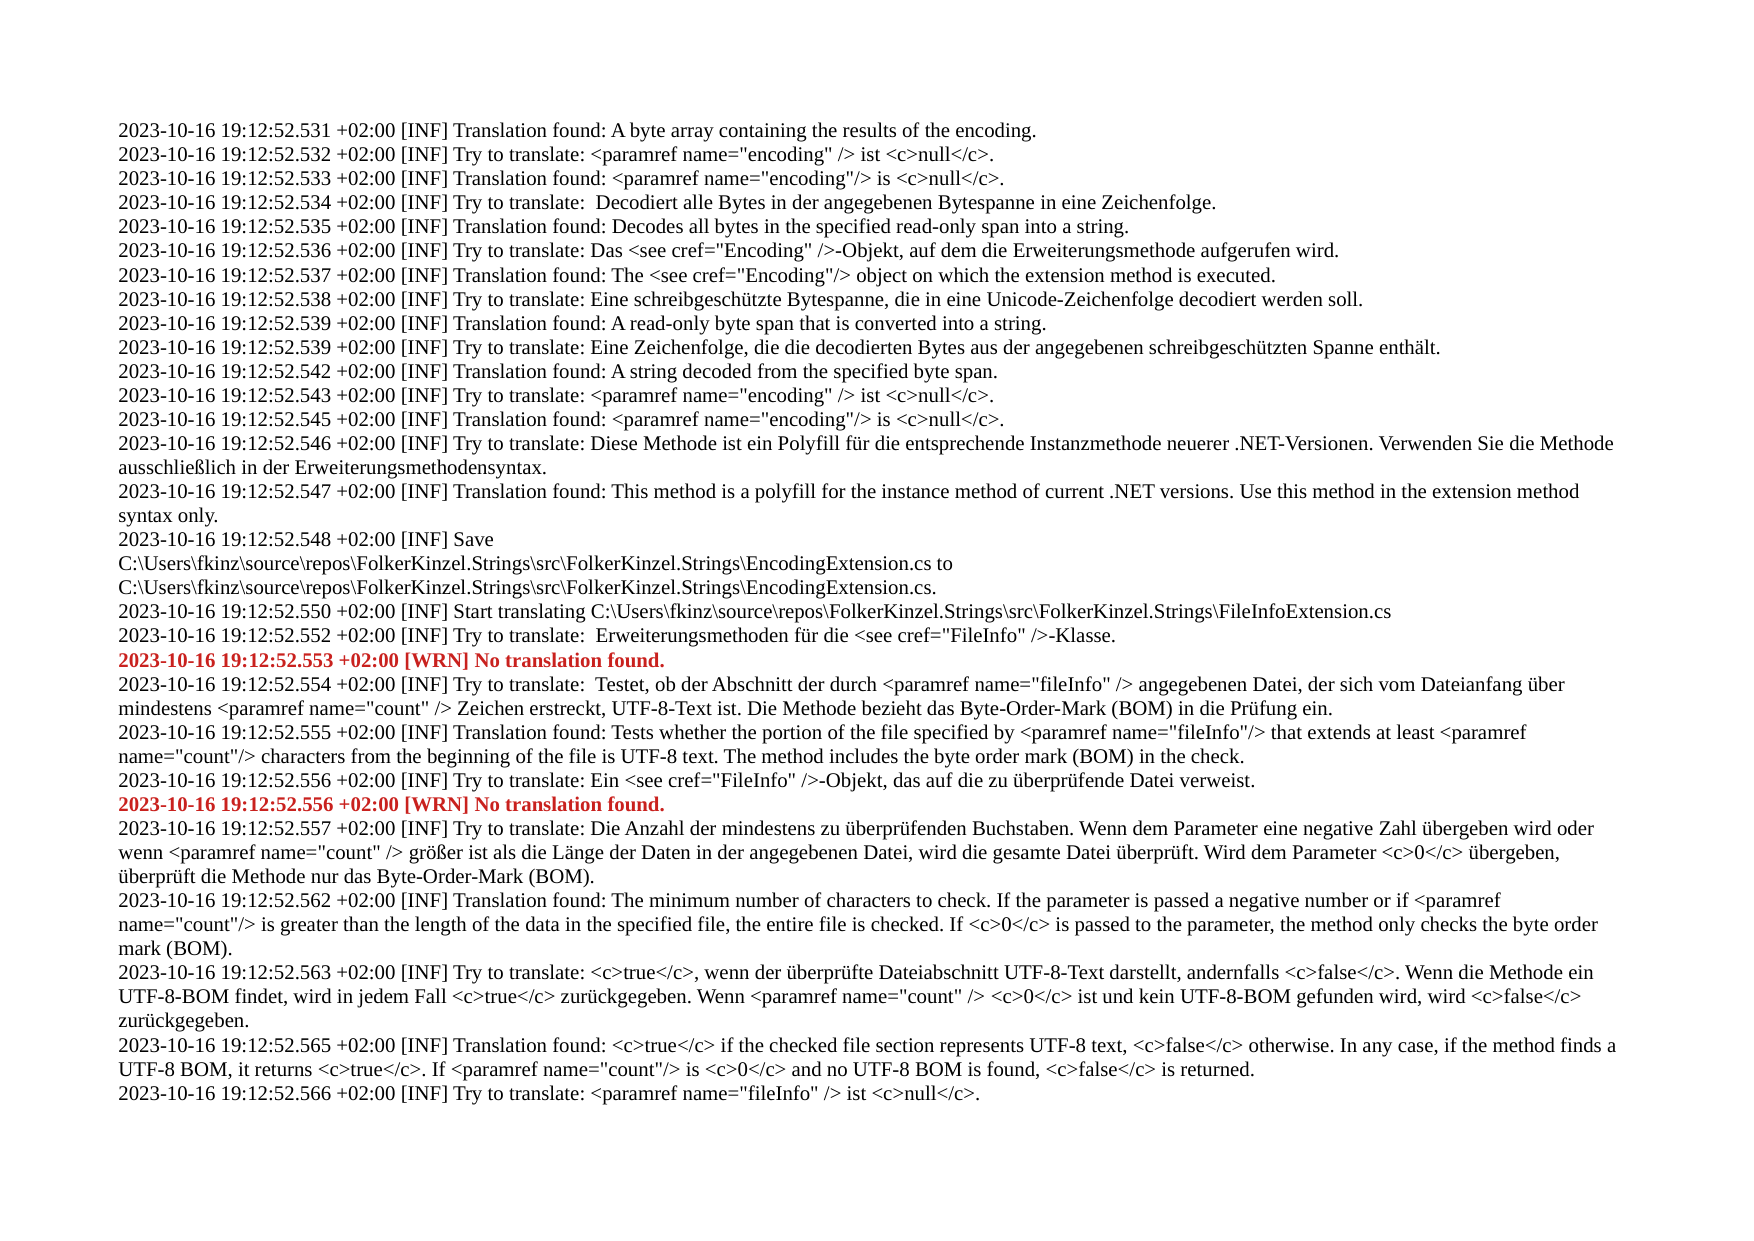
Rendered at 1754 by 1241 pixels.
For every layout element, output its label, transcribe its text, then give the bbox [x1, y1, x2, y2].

text 2023-10-16 19:12:52.547 +02:00 [INF] Translation found: This method is a polyfill for the instance method of current .NET versions. Use this method in the extension method syntax only. [118, 479, 1636, 527]
text 2023-10-16 19:12:52.556 +02:00 [WRN] No translation found. [118, 792, 1636, 816]
text 2023-10-16 19:12:52.532 +02:00 [INF] Try to translate: <paramref name="encoding" /> ist <c>null</c>. [118, 142, 1636, 166]
text 2023-10-16 19:12:52.555 +02:00 [INF] Translation found: Tests whether the portion of the file specified by <paramref name="fileInfo"/> that extends at least <paramref name="count"/> characters from the beginning of the file is UTF-8 text. The method includes the byte order mark (BOM) in the check. [118, 720, 1636, 768]
text 2023-10-16 19:12:52.554 +02:00 [INF] Try to translate: Testet, ob der Abschnitt der durch <paramref name="fileInfo" /> angegebenen Datei, der sich vom Dateianfang über mindestens <paramref name="count" /> Zeichen erstreckt, UTF-8-Text ist. Die Methode bezieht das Byte-Order-Mark (BOM) in die Prüfung ein. [118, 672, 1636, 720]
text 2023-10-16 19:12:52.535 +02:00 [INF] Translation found: Decodes all bytes in the specified read-only span into a string. [118, 214, 1636, 238]
text 2023-10-16 19:12:52.556 +02:00 [INF] Try to translate: Ein <see cref="FileInfo" />-Objekt, das auf die zu überprüfende Datei verweist. [118, 768, 1636, 792]
text 2023-10-16 19:12:52.539 +02:00 [INF] Translation found: A read-only byte span that is converted into a string. [118, 311, 1636, 335]
text 2023-10-16 19:12:52.545 +02:00 [INF] Translation found: <paramref name="encoding"/> is <c>null</c>. [118, 407, 1636, 431]
text 2023-10-16 19:12:52.557 +02:00 [INF] Try to translate: Die Anzahl der mindestens zu überprüfenden Buchstaben. Wenn dem Parameter eine negative Zahl übergeben wird oder wenn <paramref name="count" /> größer ist als die Länge der Daten in der angegebenen Datei, wird die gesamte Datei überprüft. Wird dem Parameter <c>0</c> übergeben, überprüft die Methode nur das Byte-Order-Mark (BOM). [118, 816, 1636, 888]
text 2023-10-16 19:12:52.546 +02:00 [INF] Try to translate: Diese Methode ist ein Polyfill für die entsprechende Instanzmethode neuerer .NET-Versionen. Verwenden Sie die Methode ausschließlich in der Erweiterungsmethodensyntax. [118, 431, 1636, 479]
text 2023-10-16 19:12:52.531 +02:00 [INF] Translation found: A byte array containing the results of the encoding. [118, 118, 1636, 142]
text 2023-10-16 19:12:52.539 +02:00 [INF] Try to translate: Eine Zeichenfolge, die die decodierten Bytes aus der angegebenen schreibgeschützten Spanne enthält. [118, 335, 1636, 359]
text 2023-10-16 19:12:52.538 +02:00 [INF] Try to translate: Eine schreibgeschützte Bytespanne, die in eine Unicode-Zeichenfolge decodiert werden soll. [118, 287, 1636, 311]
text 2023-10-16 19:12:52.552 +02:00 [INF] Try to translate: Erweiterungsmethoden für die <see cref="FileInfo" />-Klasse. [118, 623, 1636, 647]
text 2023-10-16 19:12:52.542 +02:00 [INF] Translation found: A string decoded from the specified byte span. [118, 359, 1636, 383]
text 2023-10-16 19:12:52.553 +02:00 [WRN] No translation found. [118, 647, 1636, 672]
text 2023-10-16 19:12:52.537 +02:00 [INF] Translation found: The <see cref="Encoding"/> object on which the extension method is executed. [118, 262, 1636, 287]
text 2023-10-16 19:12:52.562 +02:00 [INF] Translation found: The minimum number of characters to check. If the parameter is passed a negative number or if <paramref name="count"/> is greater than the length of the data in the specified file, the entire file is checked. If <c>0</c> is passed to the parameter, the method only checks the byte order mark (BOM). [118, 888, 1636, 960]
text 2023-10-16 19:12:52.565 +02:00 [INF] Translation found: <c>true</c> if the checked file section represents UTF-8 text, <c>false</c> otherwise. In any case, if the method finds a UTF-8 BOM, it returns <c>true</c>. If <paramref name="count"/> is <c>0</c> and no UTF-8 BOM is found, <c>false</c> is returned. [118, 1032, 1636, 1081]
text 2023-10-16 19:12:52.543 +02:00 [INF] Try to translate: <paramref name="encoding" /> ist <c>null</c>. [118, 383, 1636, 407]
text 2023-10-16 19:12:52.536 +02:00 [INF] Try to translate: Das <see cref="Encoding" />-Objekt, auf dem die Erweiterungsmethode aufgerufen wird. [118, 238, 1636, 262]
text 2023-10-16 19:12:52.566 +02:00 [INF] Try to translate: <paramref name="fileInfo" /> ist <c>null</c>. [118, 1081, 1636, 1105]
text 2023-10-16 19:12:52.533 +02:00 [INF] Translation found: <paramref name="encoding"/> is <c>null</c>. [118, 166, 1636, 190]
text 2023-10-16 19:12:52.550 +02:00 [INF] Start translating C:\Users\fkinz\source\repos\FolkerKinzel.Strings\src\FolkerKinzel.Strings\FileInfoExtension.cs [118, 599, 1636, 623]
text 2023-10-16 19:12:52.563 +02:00 [INF] Try to translate: <c>true</c>, wenn der überprüfte Dateiabschnitt UTF-8-Text darstellt, andernfalls <c>false</c>. Wenn die Methode ein UTF-8-BOM findet, wird in jedem Fall <c>true</c> zurückgegeben. Wenn <paramref name="count" /> <c>0</c> ist und kein UTF-8-BOM gefunden wird, wird <c>false</c> zurückgegeben. [118, 960, 1636, 1032]
text 2023-10-16 19:12:52.548 +02:00 [INF] Save C:\Users\fkinz\source\repos\FolkerKinzel.Strings\src\FolkerKinzel.Strings\EncodingExtension.cs to C:\Users\fkinz\source\repos\FolkerKinzel.Strings\src\FolkerKinzel.Strings\EncodingExtension.cs. [118, 527, 1636, 599]
text 2023-10-16 19:12:52.534 +02:00 [INF] Try to translate: Decodiert alle Bytes in der angegebenen Bytespanne in eine Zeichenfolge. [118, 190, 1636, 214]
